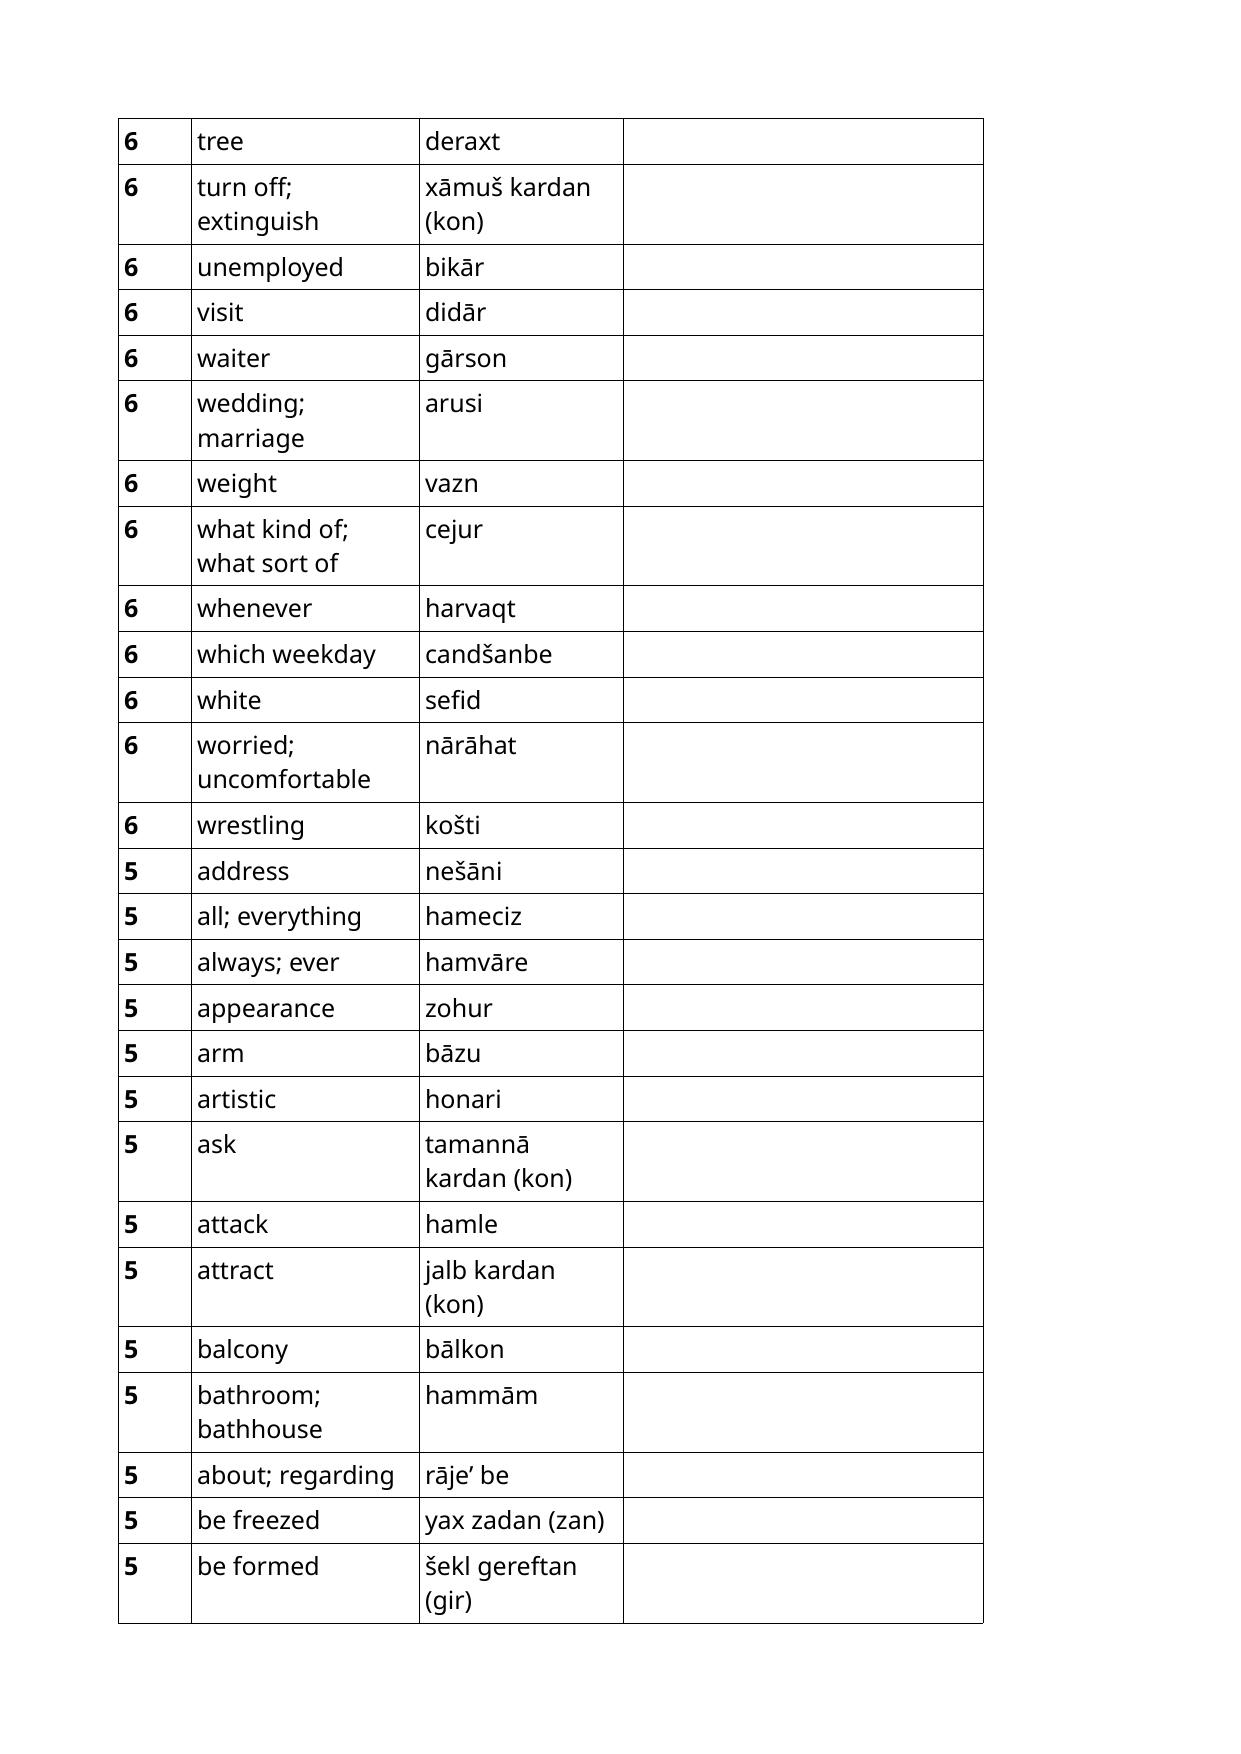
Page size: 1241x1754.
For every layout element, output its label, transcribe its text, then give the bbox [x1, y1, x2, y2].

table_cell be freezed [192, 1498, 419, 1543]
table_cell [624, 1077, 983, 1121]
table_cell hameciz [420, 894, 623, 939]
table_cell weight [192, 461, 419, 506]
table_cell 5 [119, 1453, 191, 1497]
table_cell [624, 632, 983, 677]
table_cell [624, 1248, 983, 1326]
table_cell honari [420, 1077, 623, 1121]
table_cell 5 [119, 1248, 191, 1326]
table_cell worried; uncomfortable [192, 723, 419, 802]
table_cell 6 [119, 119, 191, 164]
table_cell turn off; extinguish [192, 165, 419, 243]
table_cell [624, 290, 983, 335]
table_cell hamvāre [420, 940, 623, 984]
table_cell [624, 723, 983, 802]
table_cell [624, 1031, 983, 1076]
table_cell white [192, 678, 419, 722]
table_cell [624, 894, 983, 939]
table_cell 6 [119, 381, 191, 460]
table_cell 5 [119, 849, 191, 893]
table_cell [624, 1498, 983, 1543]
table_cell rāje’ be [420, 1453, 623, 1497]
table_cell 6 [119, 723, 191, 802]
table_cell [624, 1373, 983, 1452]
table_cell whenever [192, 586, 419, 631]
table_cell košti [420, 803, 623, 847]
table_cell candšanbe [420, 632, 623, 677]
table_cell [624, 1327, 983, 1372]
table_cell 6 [119, 461, 191, 506]
table_cell [624, 165, 983, 243]
table_cell attract [192, 1248, 419, 1326]
table_cell 6 [119, 336, 191, 380]
table_cell always; ever [192, 940, 419, 984]
table_cell 5 [119, 985, 191, 1030]
table_cell [624, 940, 983, 984]
table_cell [624, 1544, 983, 1622]
table_cell 5 [119, 1122, 191, 1201]
table_cell harvaqt [420, 586, 623, 631]
table_cell vazn [420, 461, 623, 506]
table_cell 6 [119, 507, 191, 585]
table_cell [624, 803, 983, 847]
table_cell yax zadan (zan) [420, 1498, 623, 1543]
table_cell 5 [119, 1077, 191, 1121]
table_cell deraxt [420, 119, 623, 164]
table_cell [624, 1202, 983, 1247]
table_cell [624, 461, 983, 506]
table_cell cejur [420, 507, 623, 585]
table_cell unemployed [192, 245, 419, 289]
table_cell nārāhat [420, 723, 623, 802]
table_cell [624, 849, 983, 893]
table_cell xāmuš kardan (kon) [420, 165, 623, 243]
table_cell bathroom; bathhouse [192, 1373, 419, 1452]
table_cell which weekday [192, 632, 419, 677]
table_cell [624, 381, 983, 460]
table_cell šekl gereftan (gir) [420, 1544, 623, 1622]
table_cell what kind of; what sort of [192, 507, 419, 585]
table_cell balcony [192, 1327, 419, 1372]
table_cell 5 [119, 1498, 191, 1543]
table_cell 5 [119, 940, 191, 984]
table_cell jalb kardan (kon) [420, 1248, 623, 1326]
table_cell nešāni [420, 849, 623, 893]
table_cell 5 [119, 1327, 191, 1372]
table_cell address [192, 849, 419, 893]
table_cell 6 [119, 632, 191, 677]
table_cell [624, 336, 983, 380]
table_cell [624, 1453, 983, 1497]
table_cell tamannā kardan (kon) [420, 1122, 623, 1201]
table_cell sefid [420, 678, 623, 722]
table_cell waiter [192, 336, 419, 380]
table_cell ask [192, 1122, 419, 1201]
table_cell 5 [119, 1544, 191, 1622]
table_cell wrestling [192, 803, 419, 847]
table_cell appearance [192, 985, 419, 1030]
table_cell 6 [119, 245, 191, 289]
table_cell visit [192, 290, 419, 335]
table_cell bāzu [420, 1031, 623, 1076]
table_cell [624, 1122, 983, 1201]
table_cell 6 [119, 586, 191, 631]
table_cell all; everything [192, 894, 419, 939]
table_cell hamle [420, 1202, 623, 1247]
table_cell [624, 586, 983, 631]
table_cell [624, 245, 983, 289]
table_cell about; regarding [192, 1453, 419, 1497]
table_cell arm [192, 1031, 419, 1076]
table_cell didār [420, 290, 623, 335]
table_cell 5 [119, 1373, 191, 1452]
table_cell be formed [192, 1544, 419, 1622]
table_cell 5 [119, 894, 191, 939]
table_cell 6 [119, 290, 191, 335]
table_cell [624, 507, 983, 585]
table_cell 6 [119, 165, 191, 243]
table_cell 6 [119, 678, 191, 722]
table_cell bālkon [420, 1327, 623, 1372]
table_cell [624, 119, 983, 164]
table_cell bikār [420, 245, 623, 289]
table_cell 5 [119, 1031, 191, 1076]
table_cell hammām [420, 1373, 623, 1452]
table_cell attack [192, 1202, 419, 1247]
table_cell tree [192, 119, 419, 164]
table_cell [624, 985, 983, 1030]
table_cell zohur [420, 985, 623, 1030]
table_cell [624, 678, 983, 722]
table_cell gārson [420, 336, 623, 380]
table_cell 6 [119, 803, 191, 847]
table_cell artistic [192, 1077, 419, 1121]
table_cell arusi [420, 381, 623, 460]
table_cell wedding; marriage [192, 381, 419, 460]
table_cell 5 [119, 1202, 191, 1247]
